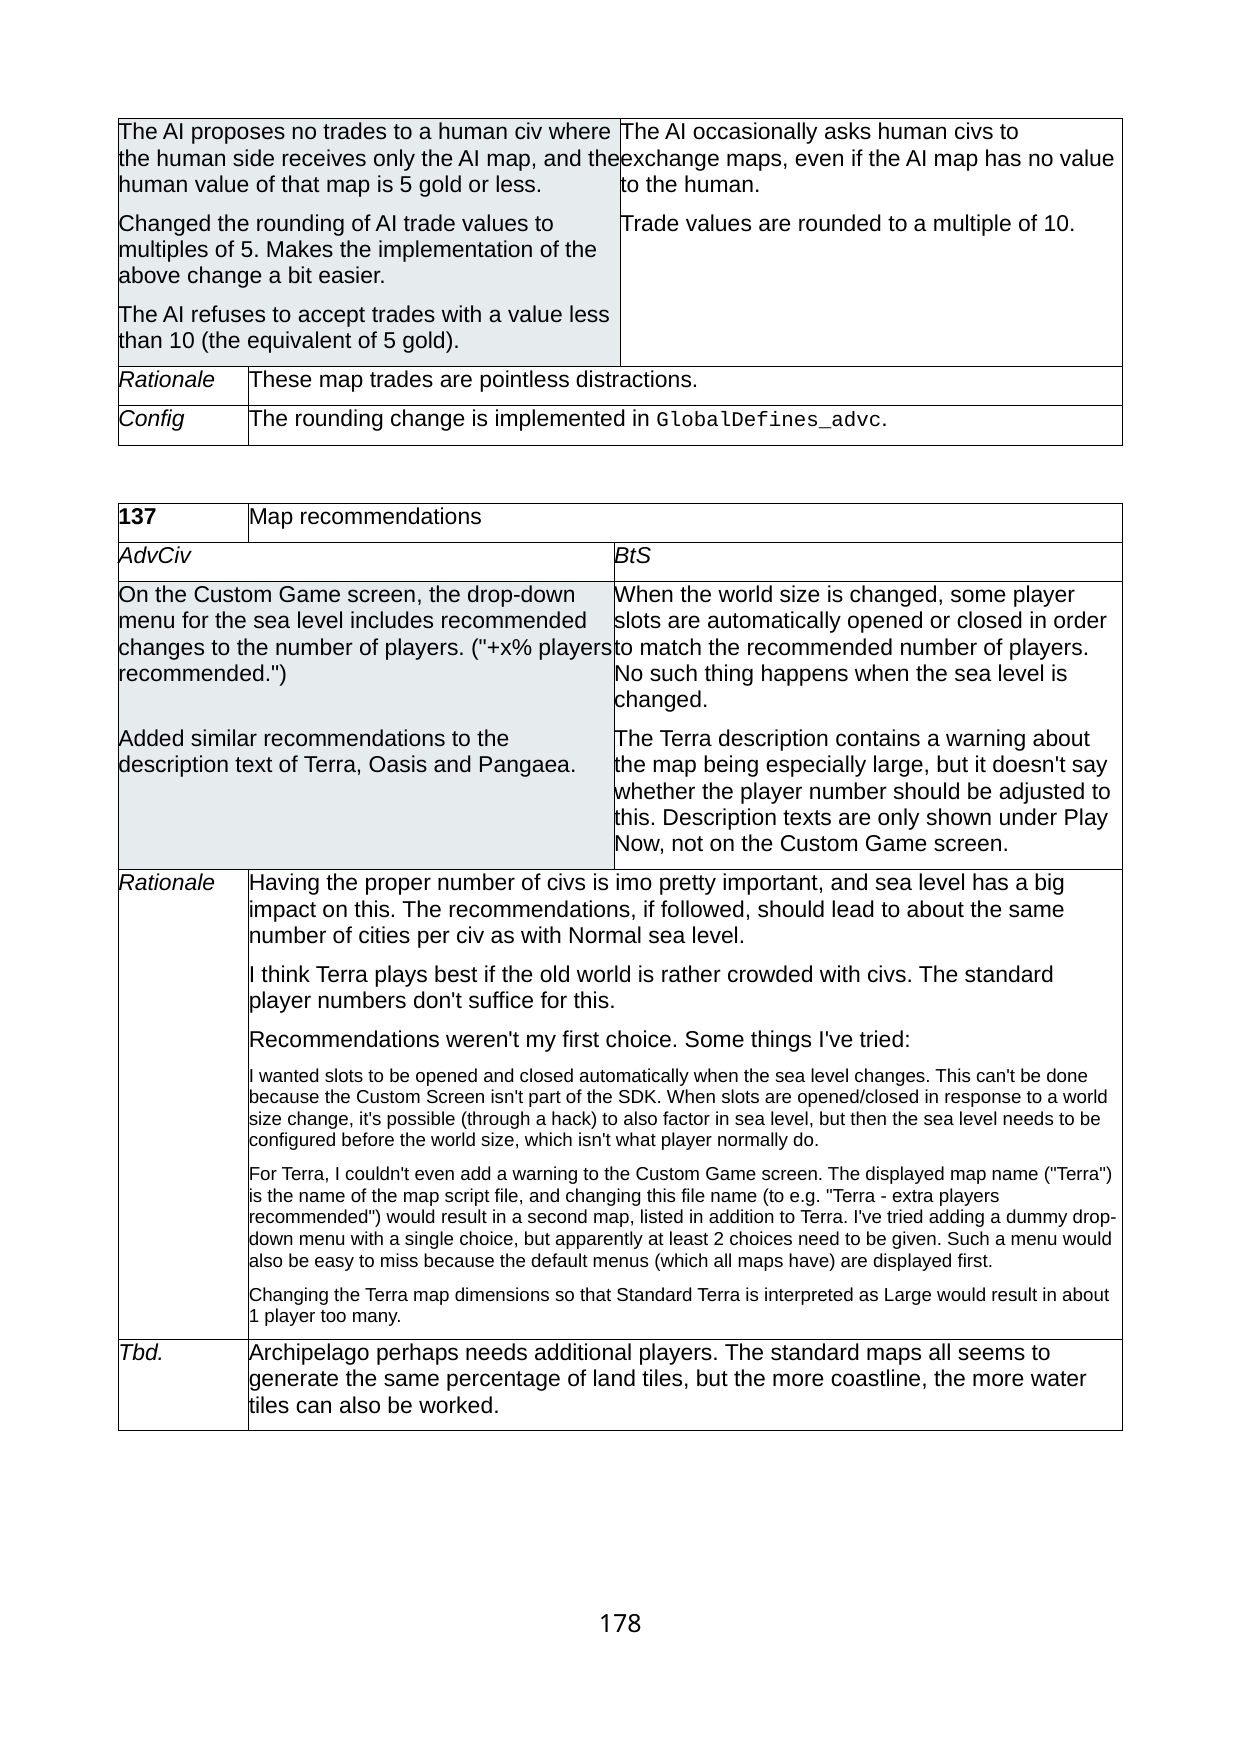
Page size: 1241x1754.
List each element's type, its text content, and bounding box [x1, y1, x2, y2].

table_cell On the Custom Game screen, the drop-down menu for the sea level includes recommended changes to the number of players. ("+x% players recommended.") Added similar recommendations to the description text of Terra, Oasis and Pangaea. [119, 582, 614, 869]
table_cell AdvCiv [119, 543, 614, 581]
table_cell Tbd. [119, 1340, 248, 1430]
table_cell Archipelago perhaps needs additional players. The standard maps all seems to generate the same percentage of land tiles, but the more coastline, the more water tiles can also be worked. [249, 1340, 1122, 1430]
table_cell Config [119, 406, 248, 445]
table_cell BtS [615, 543, 1122, 581]
table_cell The rounding change is implemented in GlobalDefines_advc. [249, 406, 1122, 445]
table_cell These map trades are pointless distractions. [249, 367, 1122, 405]
table_cell The AI occasionally asks human civs to exchange maps, even if the AI map has no value to the human. Trade values are rounded to a multiple of 10. [621, 119, 1122, 366]
table_header 137 [119, 504, 248, 542]
table_cell Having the proper number of civs is imo pretty important, and sea level has a big impact on this. The recommendations, if followed, should lead to about the same number of cities per civ as with Normal sea level. I think Terra plays best if the old world is rather crowded with civs. The standard player numbers don't suffice for this. Recommendations weren't my first choice. Some things I've tried: I wanted slots to be opened and closed automatically when the sea level changes. This can't be done because the Custom Screen isn't part of the SDK. When slots are opened/closed in response to a world size change, it's possible (through a hack) to also factor in sea level, but then the sea level needs to be configured before the world size, which isn't what player normally do. For Terra, I couldn't even add a warning to the Custom Game screen. The displayed map name ("Terra") is the name of the map script file, and changing this file name (to e.g. "Terra - extra players recommended") would result in a second map, listed in addition to Terra. I've tried adding a dummy drop-down menu with a single choice, but apparently at least 2 choices need to be given. Such a menu would also be easy to miss because the default menus (which all maps have) are displayed first. Changing the Terra map dimensions so that Standard Terra is interpreted as Large would result in about 1 player too many. [249, 870, 1122, 1339]
table_header Map recommendations [249, 504, 1122, 542]
table_cell The AI proposes no trades to a human civ where the human side receives only the AI map, and the human value of that map is 5 gold or less. Changed the rounding of AI trade values to multiples of 5. Makes the implementation of the above change a bit easier. The AI refuses to accept trades with a value less than 10 (the equivalent of 5 gold). [119, 119, 620, 366]
table_cell When the world size is changed, some player slots are automatically opened or closed in order to match the recommended number of players. No such thing happens when the sea level is changed. The Terra description contains a warning about the map being especially large, but it doesn't say whether the player number should be adjusted to this. Description texts are only shown under Play Now, not on the Custom Game screen. [615, 582, 1122, 869]
table_cell Rationale [119, 870, 248, 1339]
table_cell Rationale [119, 367, 248, 405]
